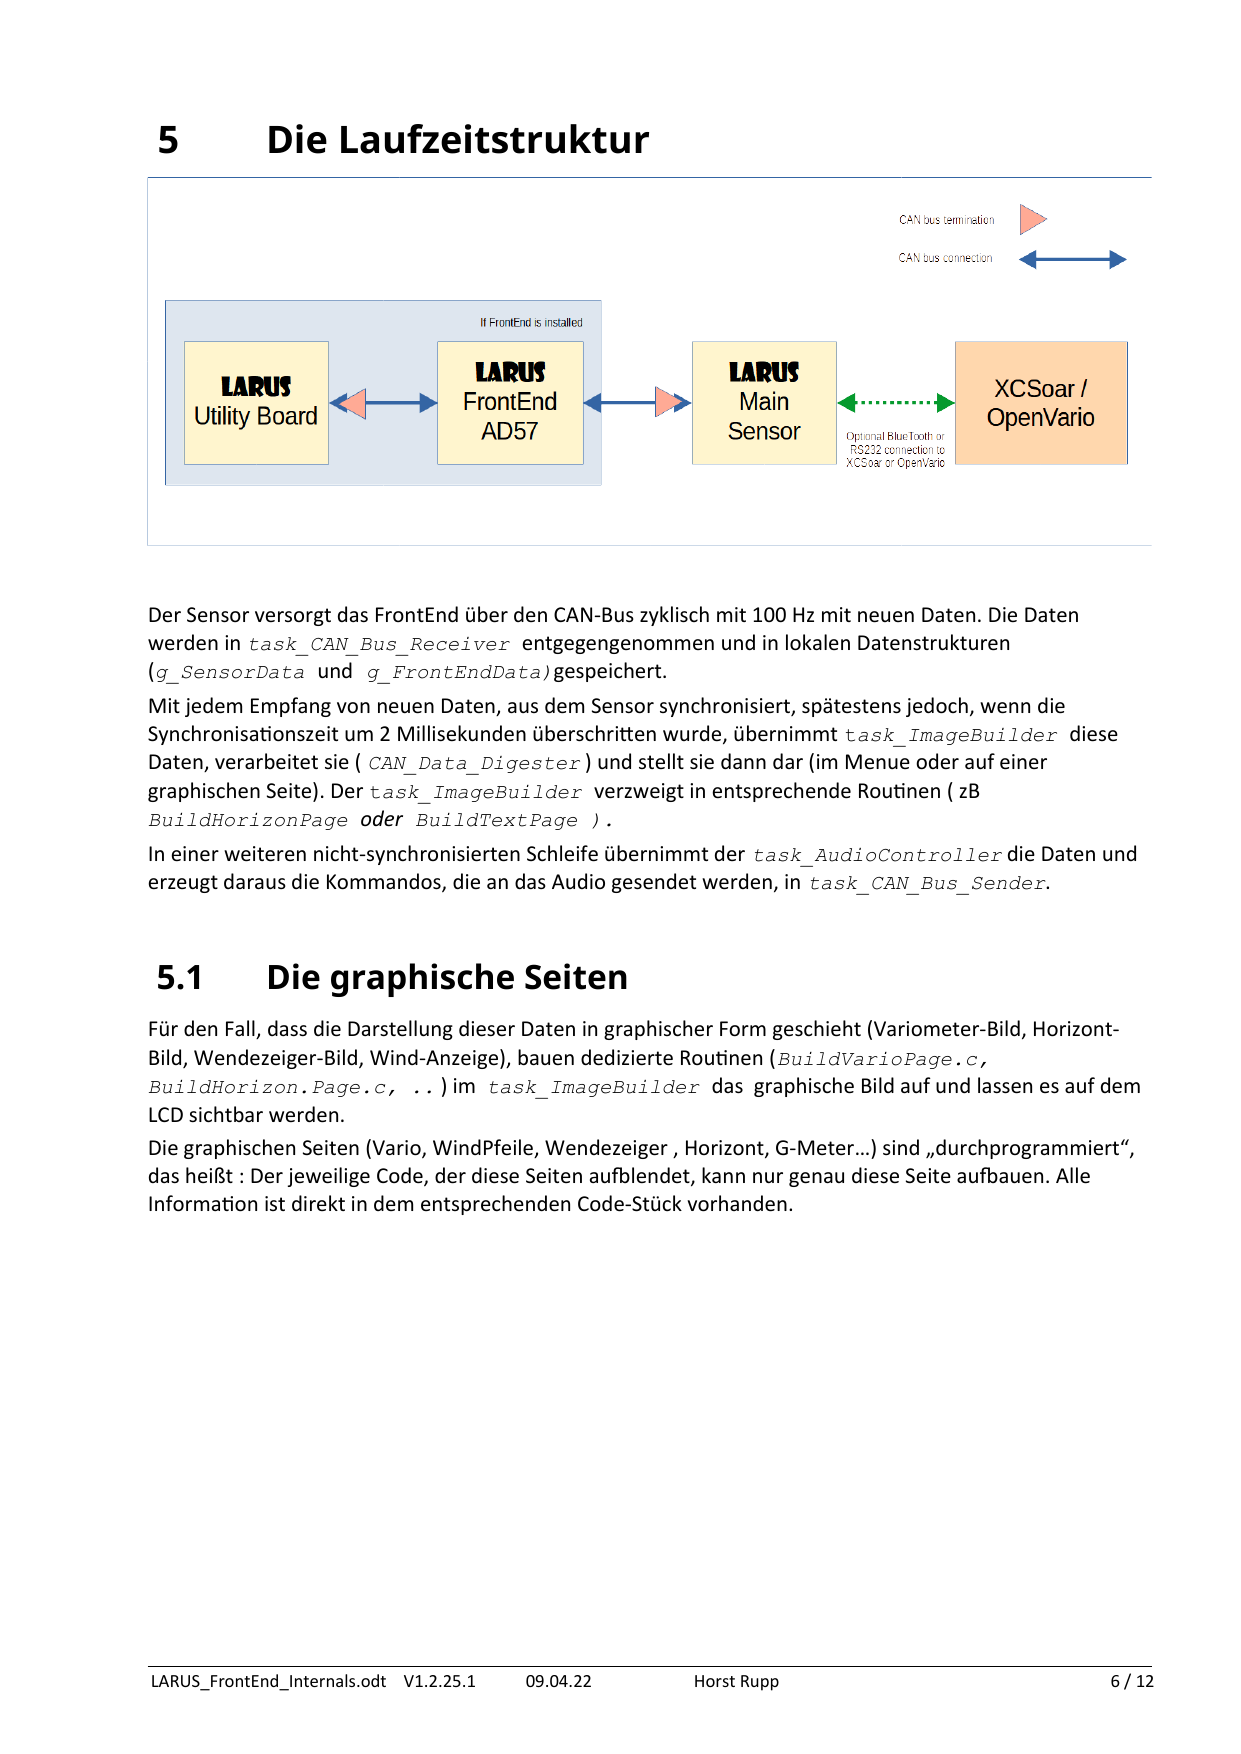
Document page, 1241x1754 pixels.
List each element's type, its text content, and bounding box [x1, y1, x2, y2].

picture [147, 177, 1152, 566]
subtitle In einer weiteren nicht-synchronisierten Schleife übernimmt der task_AudioController die Daten und erzeugt daraus die Kommandos, die an das Audio gesendet werden, in task_CAN_Bus_Sender. [148, 839, 1152, 896]
subtitle Die graphische Seiten [148, 953, 1152, 999]
subtitle Für den Fall, dass die Darstellung dieser Daten in graphischer Form geschieht (Variometer-Bild, Horizont-Bild, Wendezeiger-Bild, Wind-Anzeige), bauen dedizierte Routinen (BuildVarioPage.c, BuildHorizon.Page.c, .. ) im task_ImageBuilder das graphische Bild auf und lassen es auf dem LCD sichtbar werden. [148, 1014, 1152, 1128]
text Die graphischen Seiten (Vario, WindPfeile, Wendezeiger , Horizont, G-Meter…) sind „durchprogrammiert“, das heißt : Der jeweilige Code, der diese Seiten aufblendet, kann nur genau diese Seite aufbauen. Alle Information ist direkt in dem entsprechenden Code-Stück vorhanden. [148, 1133, 1152, 1218]
subtitle Die Laufzeitstruktur [148, 113, 1128, 165]
subtitle Mit jedem Empfang von neuen Daten, aus dem Sensor synchronisiert, spätestens jedoch, wenn die Synchronisationszeit um 2 Millisekunden überschritten wurde, übernimmt task_ImageBuilder diese Daten, verarbeitet sie ( CAN_Data_Digester ) und stellt sie dann dar (im Menue oder auf einer graphischen Seite). Der task_ImageBuilder verzweigt in entsprechende Routinen ( zB BuildHorizonPage oder BuildTextPage ). [148, 691, 1152, 833]
subtitle Der Sensor versorgt das FrontEnd über den CAN-Bus zyklisch mit 100 Hz mit neuen Daten. Die Daten werden in task_CAN_Bus_Receiver entgegengenommen und in lokalen Datenstrukturen (g_SensorData und g_FrontEndData)gespeichert. [148, 600, 1152, 685]
